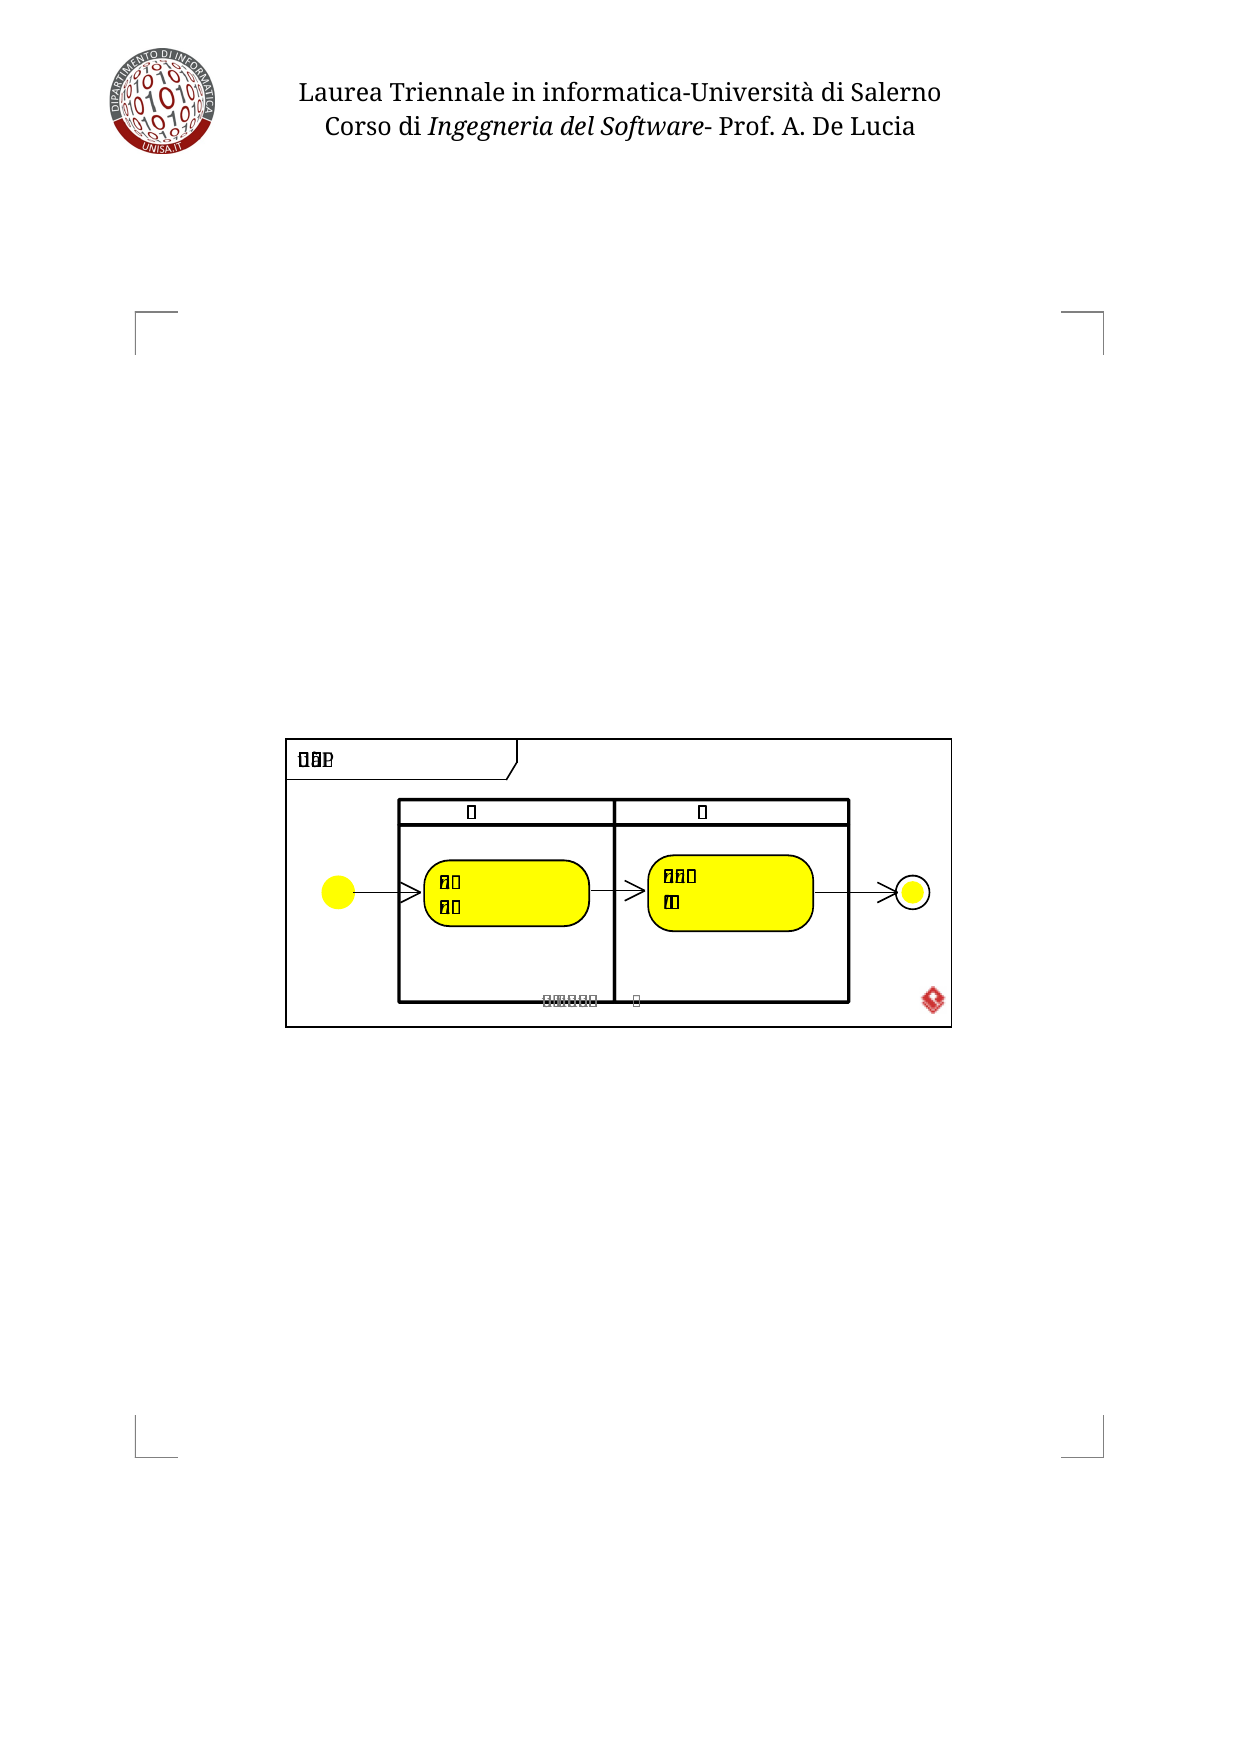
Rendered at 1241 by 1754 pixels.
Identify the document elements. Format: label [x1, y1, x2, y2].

picture [109, 48, 215, 154]
